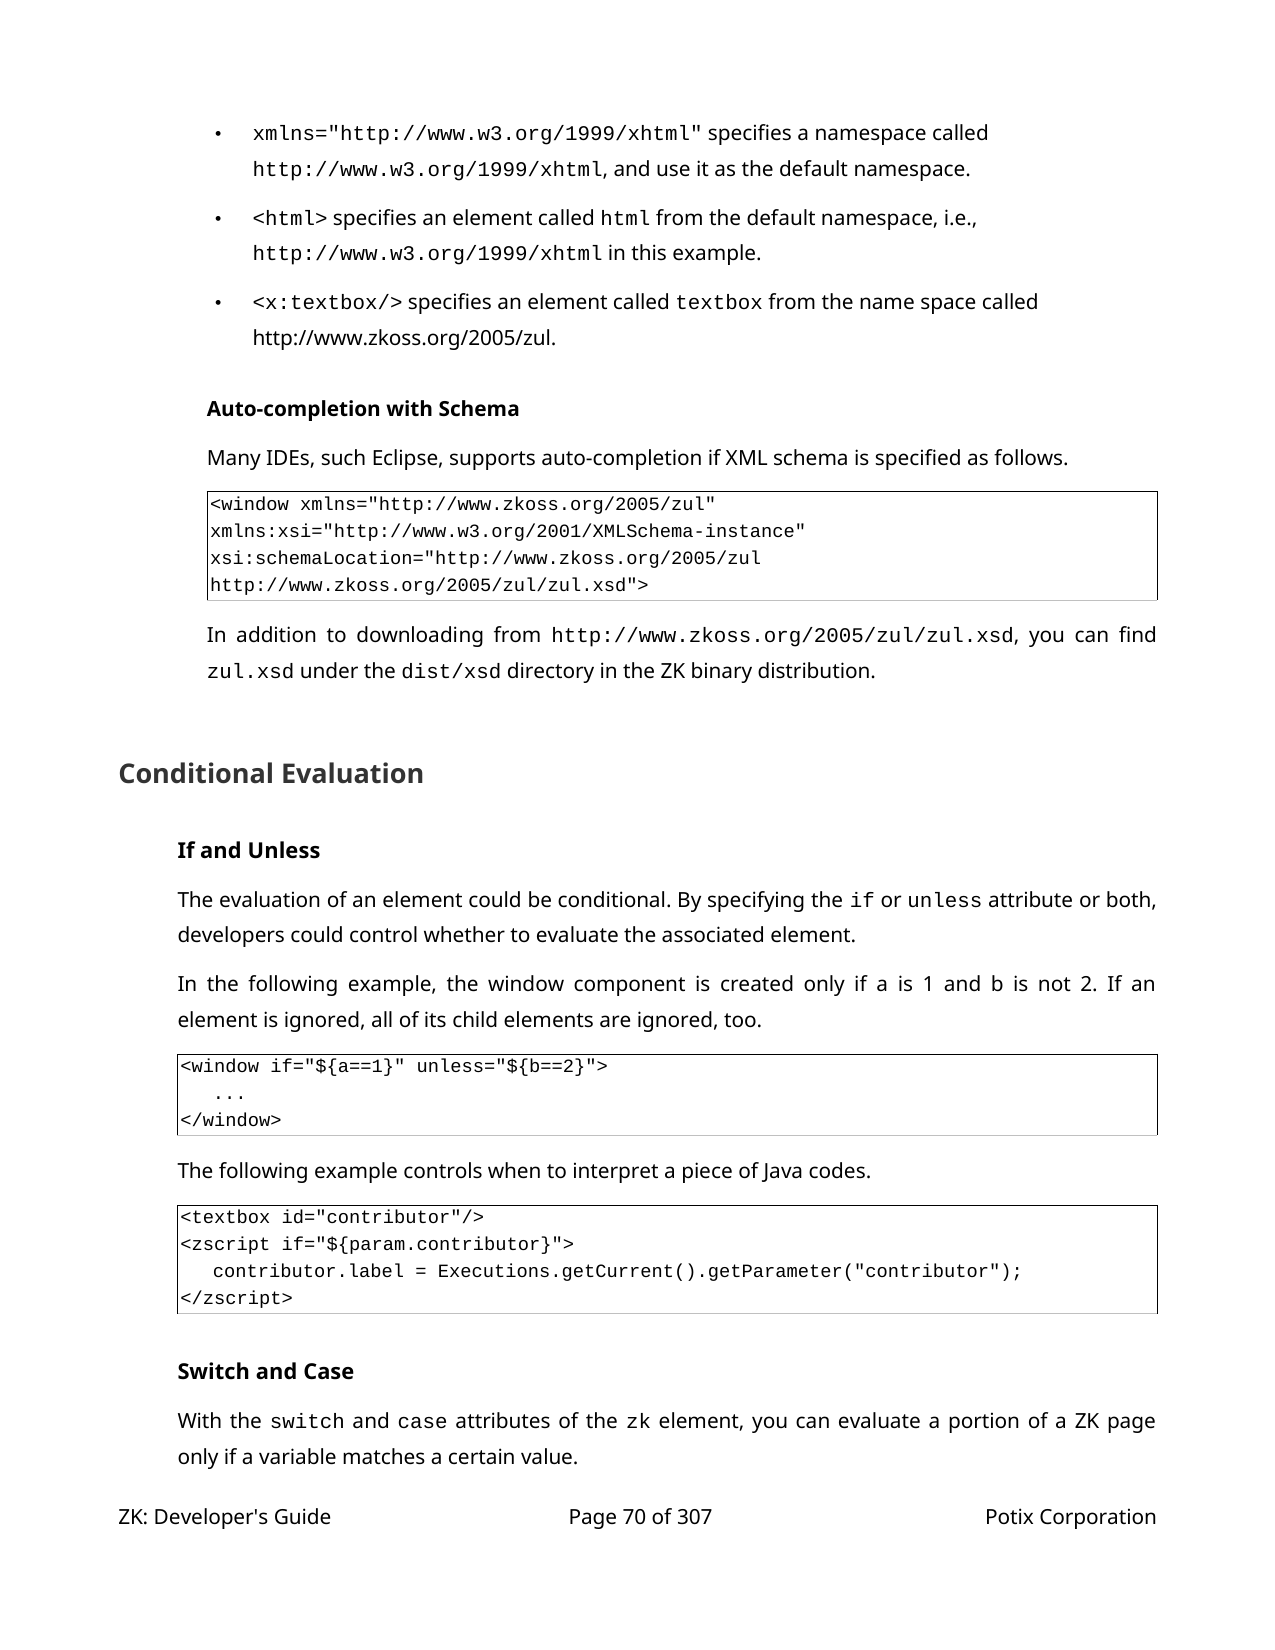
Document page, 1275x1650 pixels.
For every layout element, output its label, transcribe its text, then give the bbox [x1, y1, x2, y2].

text <window if="${a==1}" unless="${b==2}"> [178, 1055, 1157, 1078]
text <zscript if="${param.contributor}"> [178, 1232, 1157, 1256]
text </window> [178, 1108, 1157, 1135]
list <x:textbox/> specifies an element called textbox from the name space called http://www.zkoss.org/2005/zul. [215, 287, 1157, 351]
list <html> specifies an element called html from the default namespace, i.e., http://www.w3.org/1999/xhtml in this example. [215, 203, 1157, 267]
text <window xmlns="http://www.zkoss.org/2005/zul" [208, 492, 1157, 516]
subtitle If and Unless [177, 834, 1157, 864]
subtitle Switch and Case [177, 1356, 1157, 1386]
text </zscript> [178, 1286, 1157, 1313]
text Many IDEs, such Eclipse, supports auto-completion if XML schema is specified as follows. [207, 443, 1157, 471]
text ... [178, 1081, 1157, 1105]
text xsi:schemaLocation="http://www.zkoss.org/2005/zul http://www.zkoss.org/2005/zul/zul.xsd"> [208, 546, 1157, 600]
text The evaluation of an element could be conditional. By specifying the if or unless attribute or both, developers could control whether to evaluate the associated element. [177, 885, 1157, 949]
text In addition to downloading from http://www.zkoss.org/2005/zul/zul.xsd, you can find zul.xsd under the dist/xsd directory in the ZK binary distribution. [207, 620, 1157, 684]
subtitle Auto-completion with Schema [207, 394, 1157, 422]
text xmlns:xsi="http://www.w3.org/2001/XMLSchema-instance" [208, 519, 1157, 543]
text In the following example, the window component is created only if a is 1 and b is not 2. If an element is ignored, all of its child elements are ignored, too. [177, 969, 1157, 1033]
list xmlns="http://www.w3.org/1999/xhtml" specifies a namespace called http://www.w3.org/1999/xhtml, and use it as the default namespace. [215, 118, 1157, 182]
text contributor.label = Executions.getCurrent().getParameter("contributor"); [178, 1259, 1157, 1283]
text <textbox id="contributor"/> [178, 1206, 1157, 1229]
text With the switch and case attributes of the zk element, you can evaluate a portion of a ZK page only if a variable matches a certain value. [177, 1407, 1157, 1470]
subtitle Conditional Evaluation [118, 755, 1157, 792]
text The following example controls when to interpret a piece of Java codes. [177, 1156, 1157, 1184]
